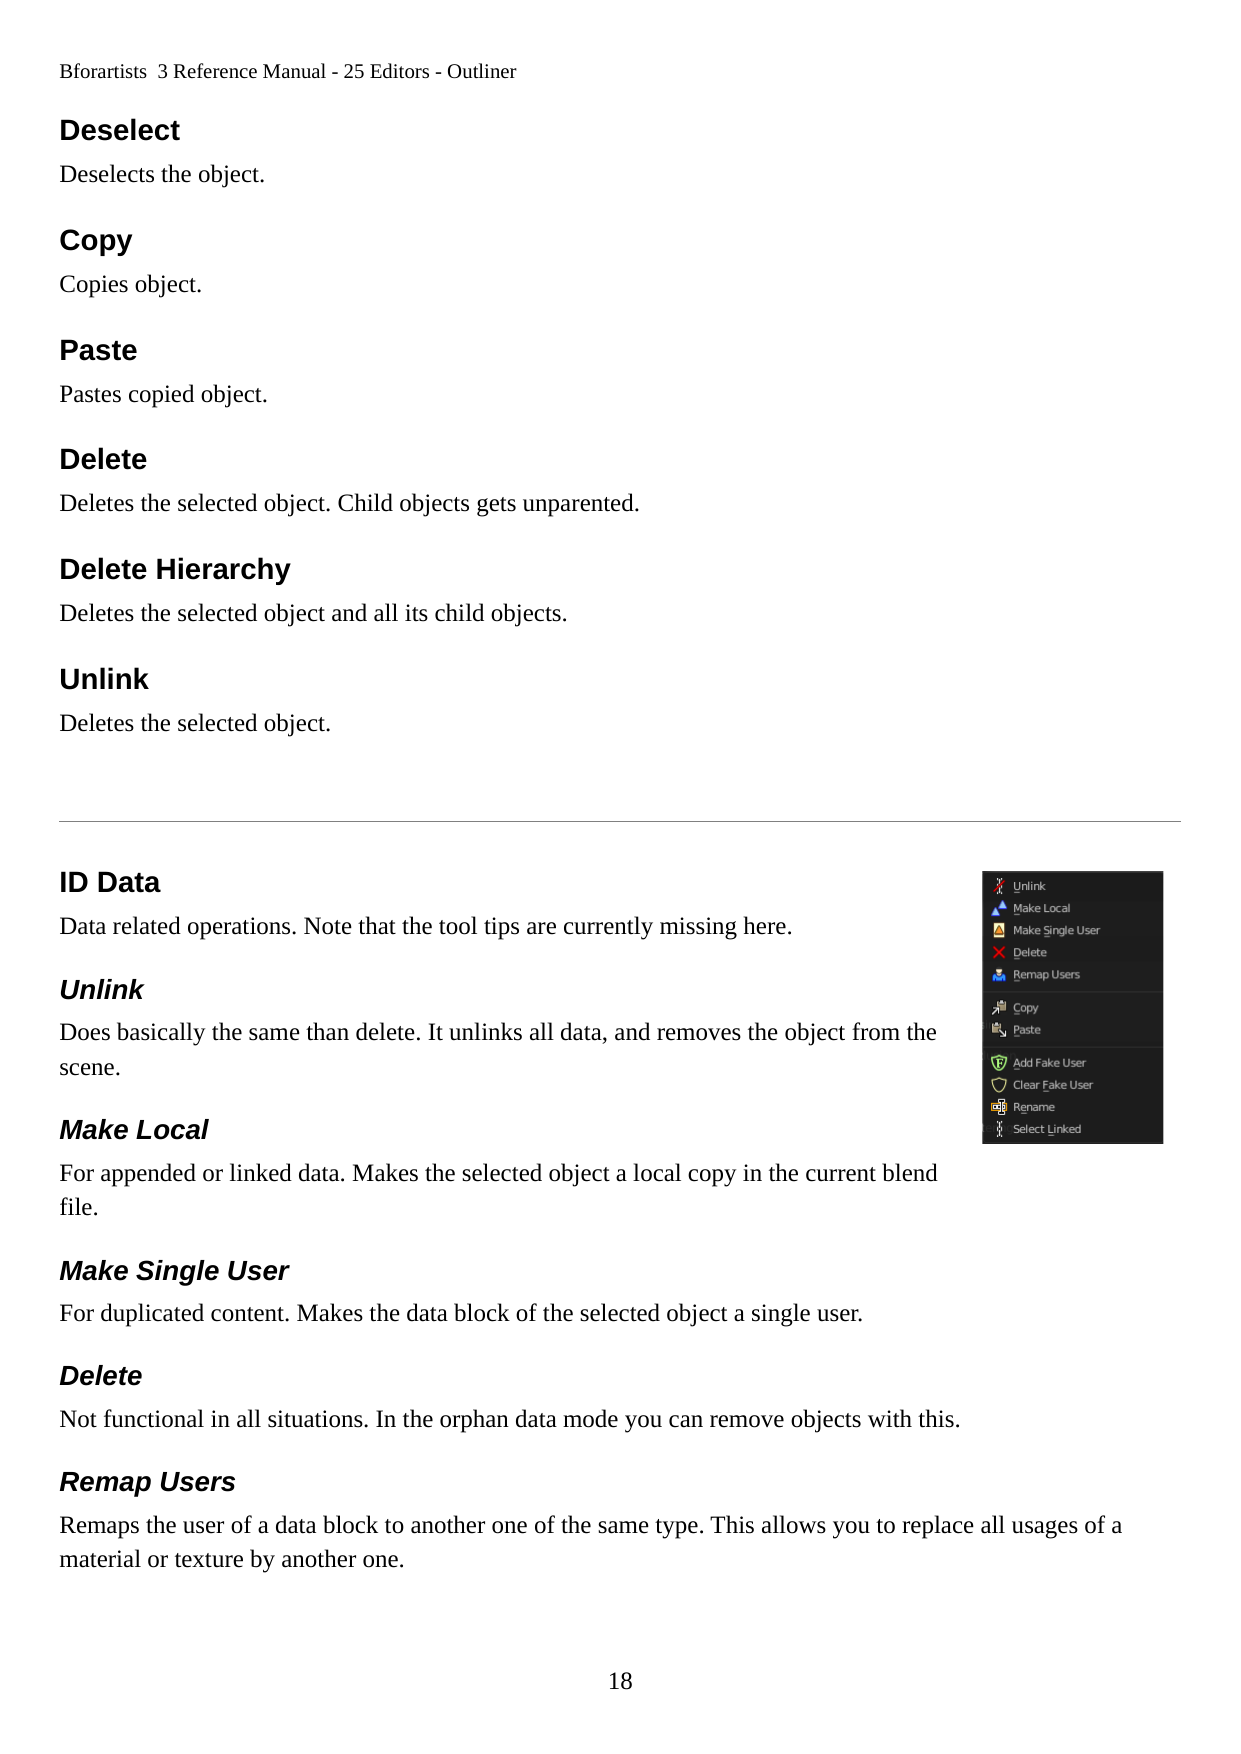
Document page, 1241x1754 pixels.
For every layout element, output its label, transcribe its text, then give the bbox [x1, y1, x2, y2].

subtitle Make Single User [59, 1254, 1181, 1286]
text Deletes the selected object and all its child objects. [59, 598, 1181, 627]
subtitle Delete [59, 442, 1181, 476]
text Deletes the selected object. Child objects gets unparented. [59, 488, 1181, 517]
text Copies object. [59, 269, 1181, 297]
subtitle Make Local [59, 1113, 1181, 1145]
subtitle Unlink [59, 662, 1181, 696]
subtitle Unlink [59, 973, 982, 1005]
picture [982, 871, 1164, 1144]
subtitle Delete [59, 1360, 1181, 1392]
subtitle Deselect [59, 113, 1181, 146]
subtitle Delete Hierarchy [59, 552, 1181, 586]
subtitle ID Data [59, 865, 1181, 899]
text Not functional in all situations. In the orphan data mode you can remove objects with this. [59, 1404, 1181, 1433]
text Remaps the user of a data block to another one of the same type. This allows you to replace all usages of a material or texture by another one. [59, 1510, 1181, 1573]
text Data related operations. Note that the tool tips are currently missing here. [59, 911, 982, 940]
text For appended or linked data. Makes the selected object a local copy in the current blend file. [59, 1158, 1181, 1221]
subtitle Copy [59, 222, 1181, 256]
subtitle [1164, 973, 1181, 1005]
text For duplicated content. Makes the data block of the selected object a single user. [59, 1298, 1181, 1327]
text Deselects the object. [59, 159, 1181, 188]
text Pastes copied object. [59, 379, 1181, 407]
subtitle Remap Users [59, 1466, 1181, 1498]
text Deletes the selected object. [59, 708, 1181, 737]
text Does basically the same than delete. It unlinks all data, and removes the object from the scene. [59, 1017, 982, 1081]
subtitle Paste [59, 332, 1181, 366]
